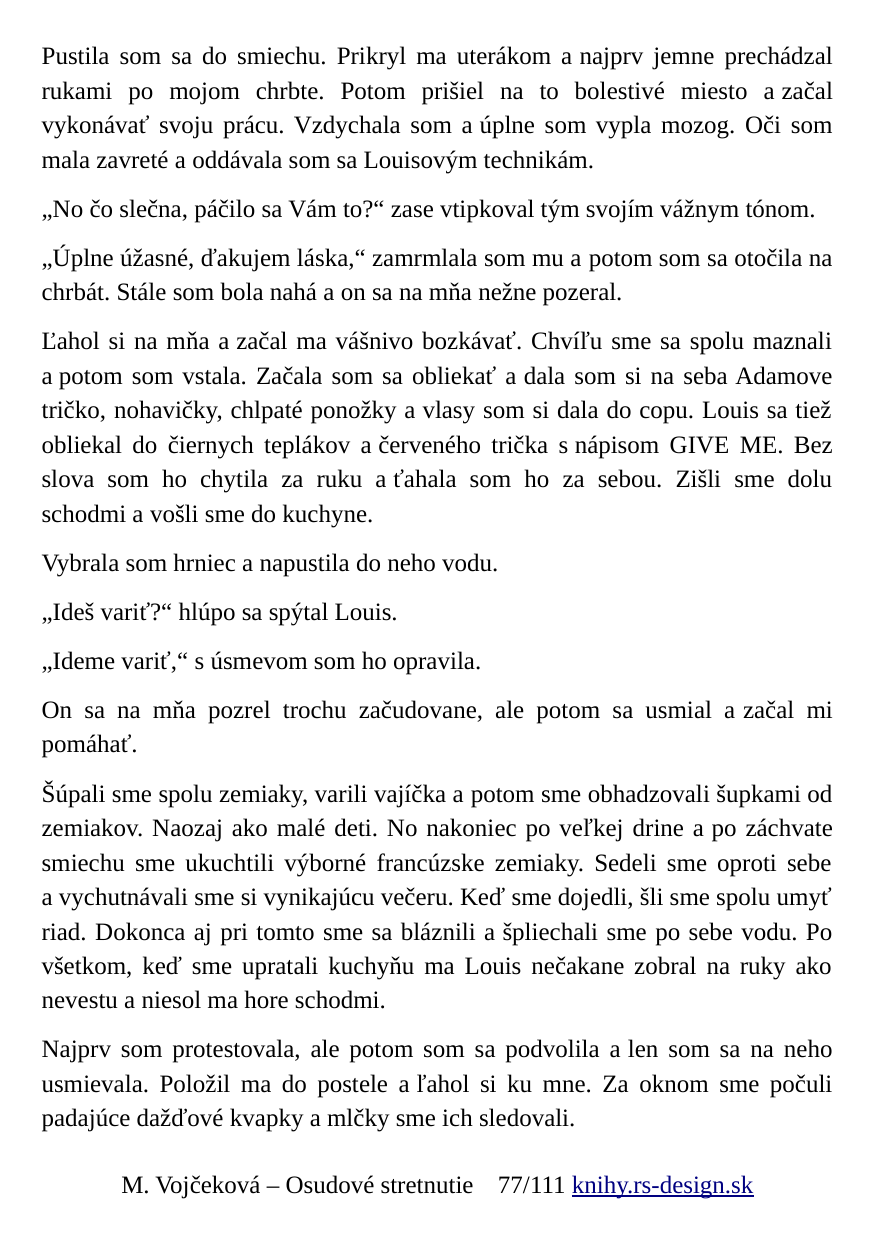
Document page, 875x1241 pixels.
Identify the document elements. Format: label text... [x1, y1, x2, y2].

text Vybrala som hrniec a napustila do neho vodu. [41, 548, 833, 577]
text Pustila som sa do smiechu. Prikryl ma uterákom a najprv jemne prechádzal rukami po mojom chrbte. Potom prišiel na to bolestivé miesto a začal vykonávať svoju prácu. Vzdychala som a úplne som vypla mozog. Oči som mala zavreté a oddávala som sa Louisovým technikám. [41, 41, 833, 173]
text „No čo slečna, páčilo sa Vám to?“ zase vtipkoval tým svojím vážnym tónom. [41, 194, 833, 223]
text Najprv som protestovala, ale potom som sa podvolila a len som sa na neho usmievala. Položil ma do postele a ľahol si ku mne. Za oknom sme počuli padajúce dažďové kvapky a mlčky sme ich sledovali. [41, 1034, 833, 1132]
text „Úplne úžasné, ďakujem láska,“ zamrmlala som mu a potom som sa otočila na chrbát. Stále som bola nahá a on sa na mňa nežne pozeral. [41, 243, 833, 306]
text „Ideš variť?“ hlúpo sa spýtal Louis. [41, 597, 833, 626]
text „Ideme variť,“ s úsmevom som ho opravila. [41, 646, 833, 675]
text Ľahol si na mňa a začal ma vášnivo bozkávať. Chvíľu sme sa spolu maznali a potom som vstala. Začala som sa obliekať a dala som si na seba Adamove tričko, nohavičky, chlpaté ponožky a vlasy som si dala do copu. Louis sa tiež obliekal do čiernych teplákov a červeného trička s nápisom GIVE ME. Bez slova som ho chytila za ruku a ťahala som ho za sebou. Zišli sme dolu schodmi a vošli sme do kuchyne. [41, 326, 833, 528]
text On sa na mňa pozrel trochu začudovane, ale potom sa usmial a začal mi pomáhať. [41, 695, 833, 758]
text Šúpali sme spolu zemiaky, varili vajíčka a potom sme obhadzovali šupkami od zemiakov. Naozaj ako malé deti. No nakoniec po veľkej drine a po záchvate smiechu sme ukuchtili výborné francúzske zemiaky. Sedeli sme oproti sebe a vychutnávali sme si vynikajúcu večeru. Keď sme dojedli, šli sme spolu umyť riad. Dokonca aj pri tomto sme sa bláznili a špliechali sme po sebe vodu. Po všetkom, keď sme upratali kuchyňu ma Louis nečakane zobral na ruky ako nevestu a niesol ma hore schodmi. [41, 779, 833, 1014]
